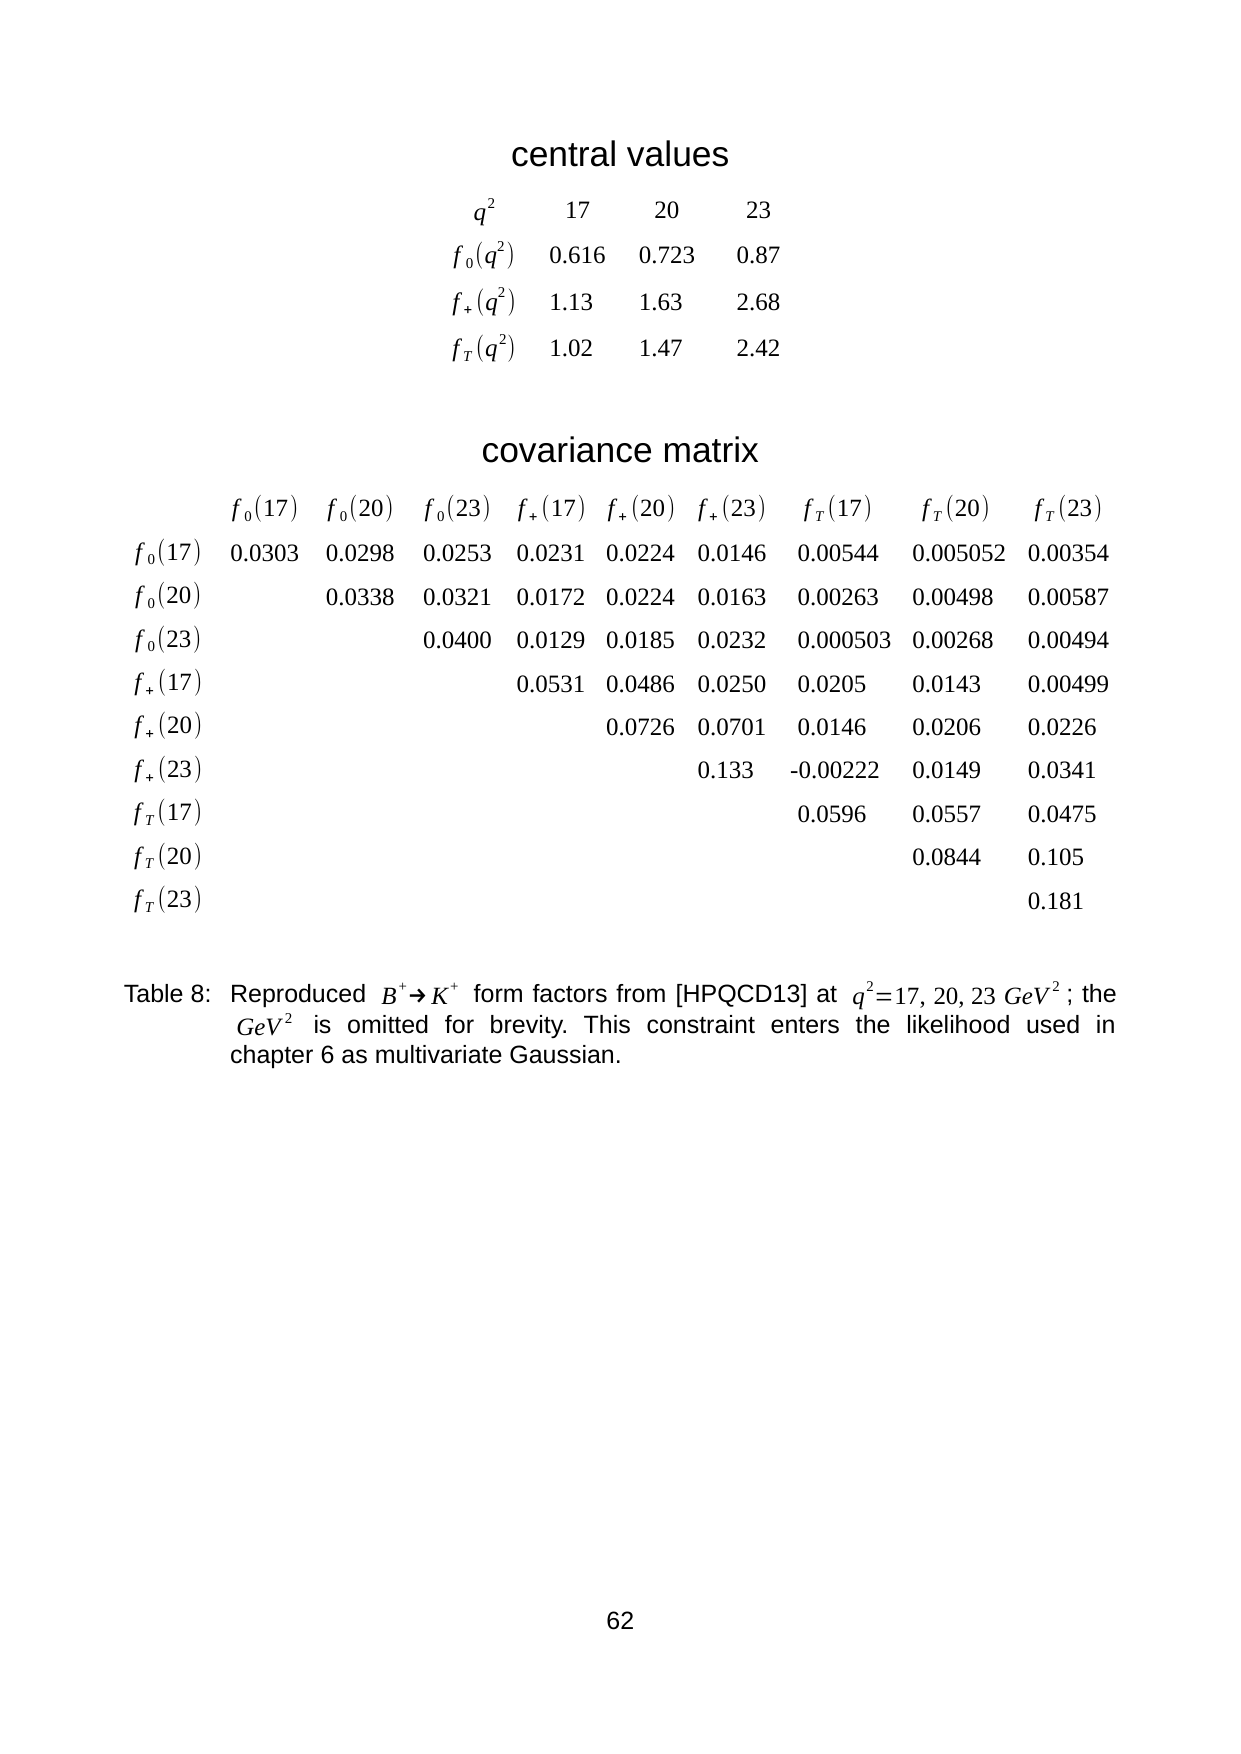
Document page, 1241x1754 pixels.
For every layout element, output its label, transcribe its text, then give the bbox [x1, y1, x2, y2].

table_cell 0.0226 [1014, 705, 1122, 748]
table_cell [311, 835, 408, 879]
table_cell [779, 922, 897, 972]
table_cell 0.0844 [897, 835, 1014, 879]
table_cell 0.0185 [596, 618, 684, 661]
table_cell [622, 371, 711, 411]
table_cell 0.0149 [897, 748, 1014, 792]
table_cell 0.0596 [779, 792, 897, 835]
table_cell 0.00263 [779, 575, 897, 618]
table_cell [897, 488, 1014, 531]
table_cell 0.00268 [897, 618, 1014, 661]
table_header central values [433, 118, 808, 188]
table_cell [596, 835, 684, 879]
table_cell [506, 792, 596, 835]
table_cell [596, 879, 684, 922]
table_cell [506, 879, 596, 922]
table_cell [409, 705, 506, 748]
table_cell [409, 922, 506, 972]
table_cell [118, 488, 218, 531]
table_cell 0.0303 [218, 531, 311, 574]
table_cell [118, 661, 218, 705]
table_cell [218, 575, 311, 618]
table_cell [596, 748, 684, 792]
table_cell [311, 661, 408, 705]
table_cell [118, 618, 218, 661]
table_cell [685, 488, 778, 531]
table_cell 0.0321 [409, 575, 506, 618]
table_cell 0.00494 [1014, 618, 1122, 661]
table_cell [779, 835, 897, 879]
table_cell [596, 792, 684, 835]
table_cell [218, 488, 311, 531]
table_cell [118, 792, 218, 835]
table_cell 0.87 [711, 231, 805, 278]
table_cell [1014, 922, 1122, 972]
table_cell [311, 705, 408, 748]
table_cell 0.0143 [897, 661, 1014, 705]
table_cell [118, 879, 218, 922]
table_cell [218, 748, 311, 792]
table_cell 2.68 [711, 278, 805, 324]
table_cell 0.0172 [506, 575, 596, 618]
table_cell 0.0726 [596, 705, 684, 748]
table_cell [409, 879, 506, 922]
table_cell 0.0338 [311, 575, 408, 618]
table_cell -0.00222 [779, 748, 897, 792]
table_cell [118, 531, 218, 574]
table_cell [118, 705, 218, 748]
table_cell 0.0146 [779, 705, 897, 748]
table_cell [435, 324, 532, 371]
table_cell [118, 575, 218, 618]
table_cell 0.0205 [779, 661, 897, 705]
table_cell 2.42 [711, 324, 805, 371]
table_cell 1.63 [622, 278, 711, 324]
table_cell [779, 488, 897, 531]
table_cell [218, 661, 311, 705]
table_cell 0.0400 [409, 618, 506, 661]
table_cell [596, 488, 684, 531]
table_cell [506, 488, 596, 531]
table_cell 0.0701 [685, 705, 778, 748]
table_cell [409, 792, 506, 835]
table_cell 0.000503 [779, 618, 897, 661]
table_cell [311, 748, 408, 792]
table_cell 0.0557 [897, 792, 1014, 835]
table_cell 1.13 [533, 278, 622, 324]
table_cell [779, 879, 897, 922]
table_cell 17 [533, 189, 622, 231]
table_cell 0.005052 [897, 531, 1014, 574]
table_cell [435, 278, 532, 324]
table_cell 0.00354 [1014, 531, 1122, 574]
table_cell [506, 748, 596, 792]
table_cell 1.02 [533, 324, 622, 371]
table_cell 0.0298 [311, 531, 408, 574]
table_cell 1.47 [622, 324, 711, 371]
table_cell 0.0129 [506, 618, 596, 661]
table_cell [409, 748, 506, 792]
table_cell 0.0224 [596, 531, 684, 574]
table_cell [435, 189, 532, 231]
table_cell 0.0341 [1014, 748, 1122, 792]
table_cell 0.0224 [596, 575, 684, 618]
table_cell 0.0250 [685, 661, 778, 705]
table_cell [218, 879, 311, 922]
table_cell [311, 488, 408, 531]
table_cell 0.105 [1014, 835, 1122, 879]
table_header covariance matrix [118, 411, 1122, 488]
table_cell 0.0253 [409, 531, 506, 574]
table_cell 0.0163 [685, 575, 778, 618]
table_cell 0.0486 [596, 661, 684, 705]
table_cell [897, 879, 1014, 922]
table_cell 0.0231 [506, 531, 596, 574]
table_cell 23 [711, 189, 805, 231]
table_cell [218, 835, 311, 879]
table_cell [435, 371, 532, 411]
table_cell 0.0146 [685, 531, 778, 574]
table_cell [711, 371, 805, 411]
table_cell 0.0531 [506, 661, 596, 705]
table_cell [596, 922, 684, 972]
table_cell Table 8: Reproduced form factors from [HPQCD13] at ; the is omitted for brevity. This constraint enters the likelihood used in chapter 6 as multivariate Gaussian. [118, 972, 1122, 1134]
table_cell [118, 835, 218, 879]
table_cell 20 [622, 189, 711, 231]
table_cell [685, 922, 778, 972]
table_cell [897, 922, 1014, 972]
table_cell [409, 488, 506, 531]
table_cell 0.616 [533, 231, 622, 278]
table_cell [409, 661, 506, 705]
table_cell 0.00499 [1014, 661, 1122, 705]
table_cell [506, 835, 596, 879]
table_cell 0.181 [1014, 879, 1122, 922]
table_cell 0.00544 [779, 531, 897, 574]
table_cell [311, 922, 408, 972]
table_cell [409, 835, 506, 879]
table_cell [435, 231, 532, 278]
table_cell [685, 879, 778, 922]
table_cell [533, 371, 622, 411]
table_cell [118, 748, 218, 792]
table_cell 0.0206 [897, 705, 1014, 748]
table_cell [685, 792, 778, 835]
table_cell [218, 922, 311, 972]
table_cell [218, 705, 311, 748]
table_cell 0.00587 [1014, 575, 1122, 618]
table_cell 0.00498 [897, 575, 1014, 618]
table_cell [311, 879, 408, 922]
table_cell 0.0232 [685, 618, 778, 661]
table_cell [1014, 488, 1122, 531]
table_cell [506, 705, 596, 748]
table_cell [311, 618, 408, 661]
table_cell 0.723 [622, 231, 711, 278]
table_cell 0.133 [685, 748, 778, 792]
table_cell [311, 792, 408, 835]
table_cell [218, 618, 311, 661]
table_cell [118, 922, 218, 972]
table_cell [506, 922, 596, 972]
table_cell 0.0475 [1014, 792, 1122, 835]
table_cell [685, 835, 778, 879]
table_cell [218, 792, 311, 835]
